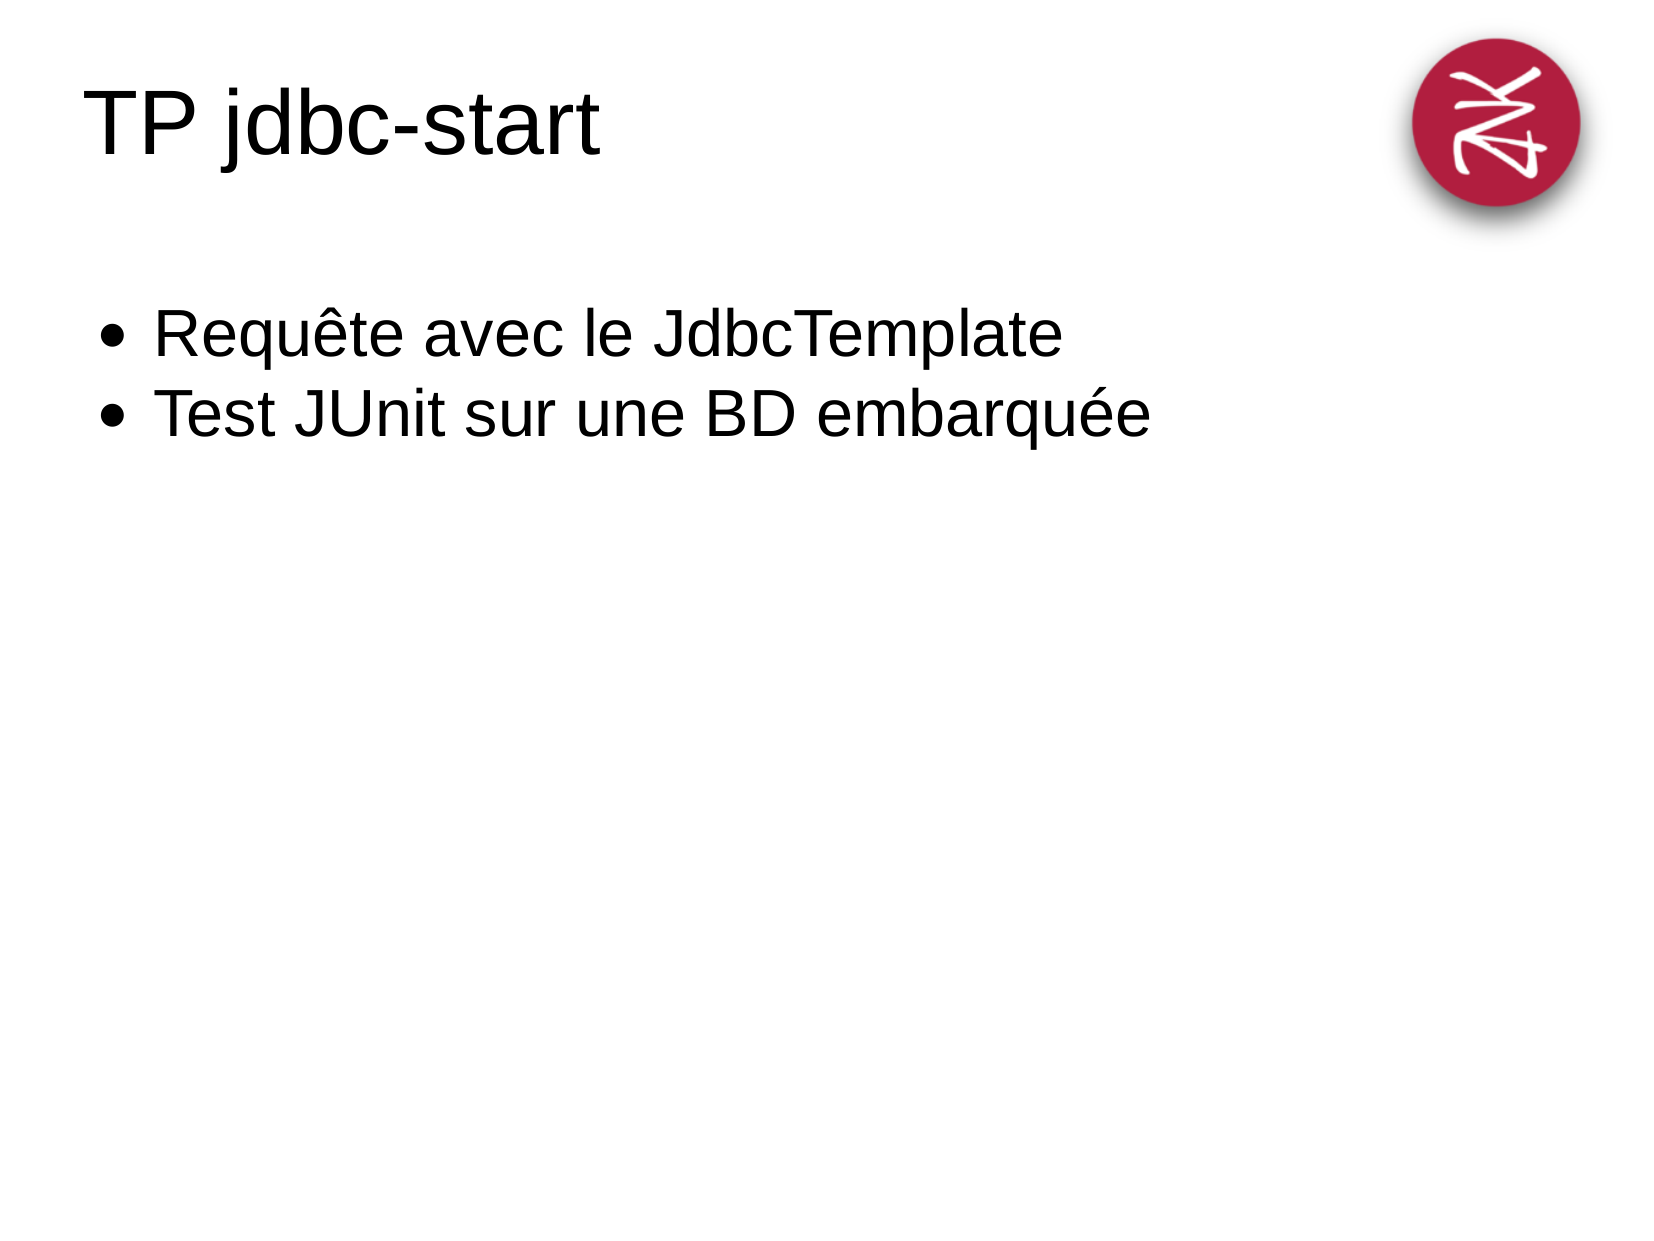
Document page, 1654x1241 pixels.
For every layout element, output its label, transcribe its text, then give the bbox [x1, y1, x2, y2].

picture [1374, 13, 1619, 258]
text_box Requête avec le JdbcTemplate Test JUnit sur une BD embarquée [82, 290, 1538, 1010]
text_box TP jdbc-start [82, 13, 1571, 221]
